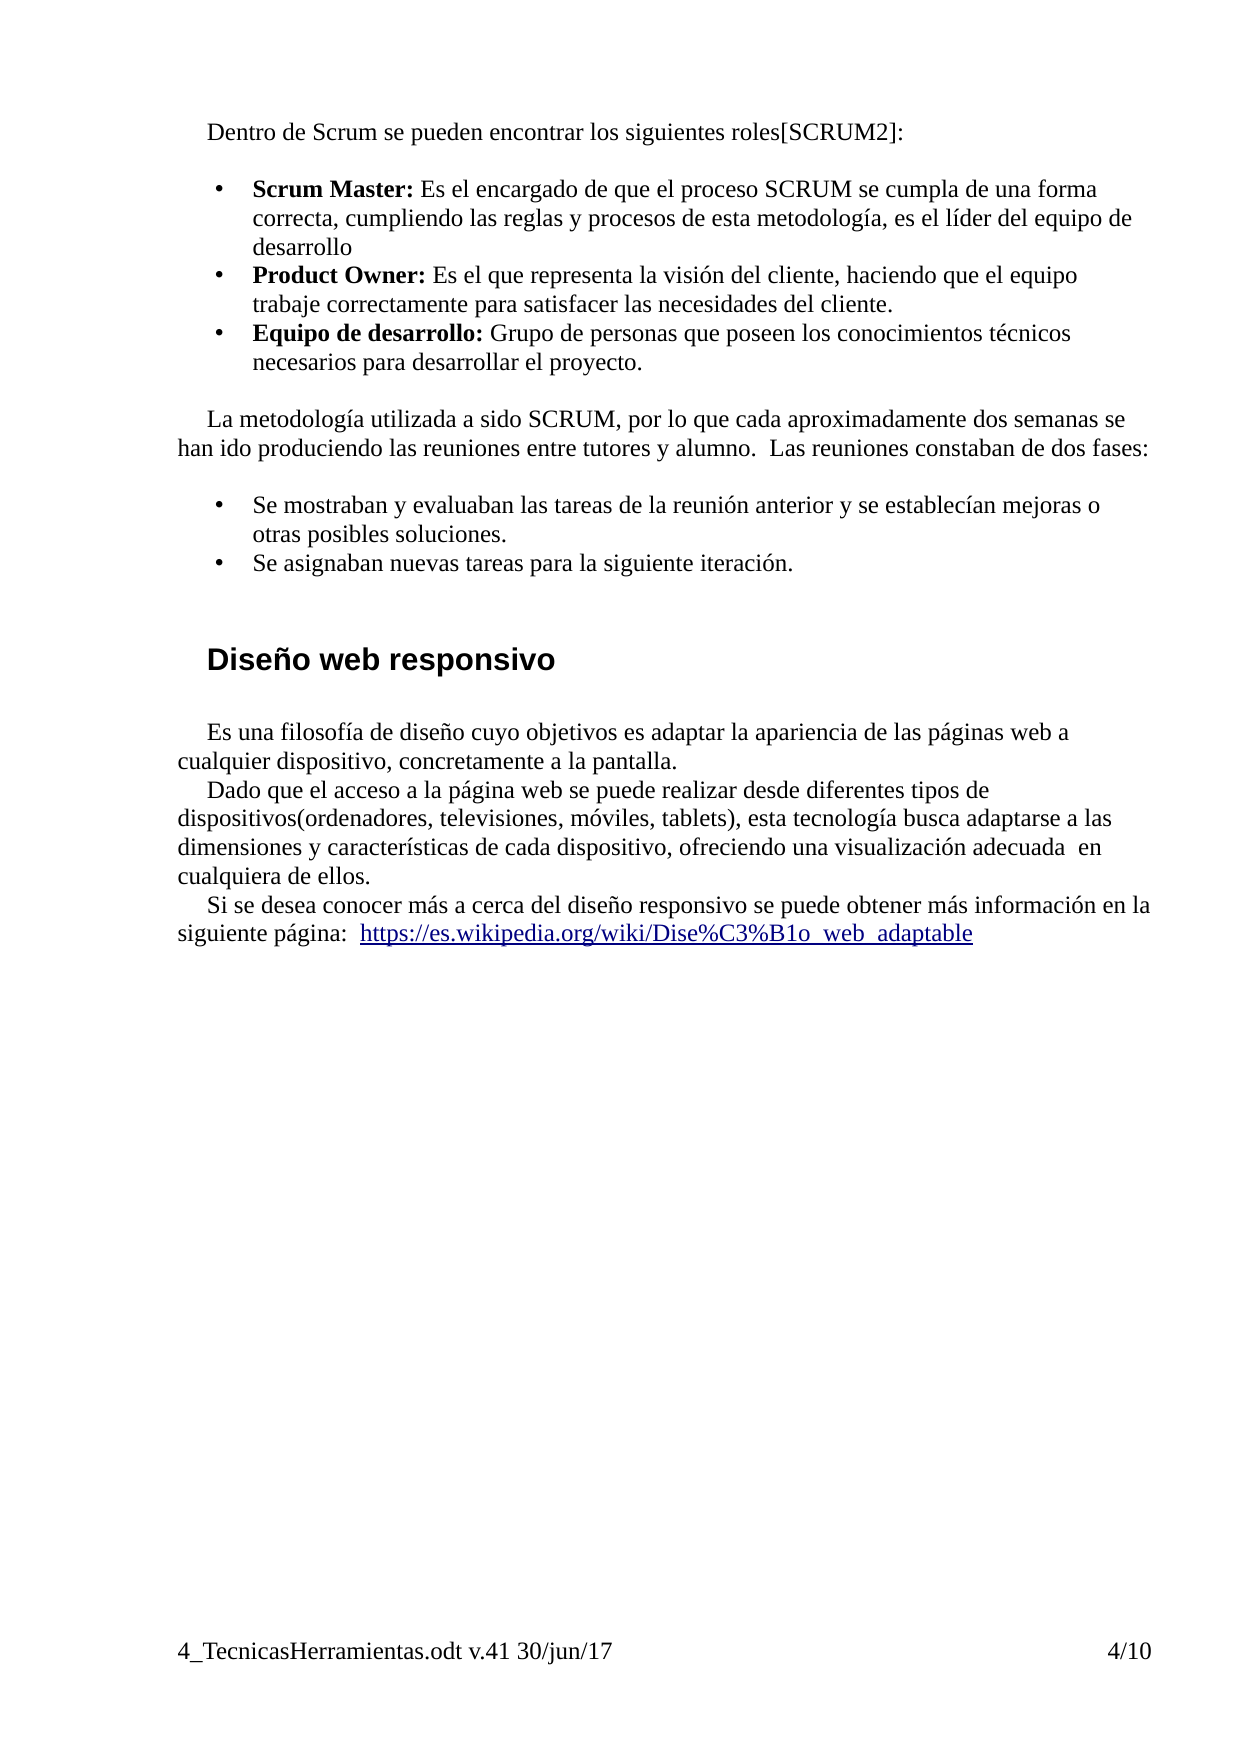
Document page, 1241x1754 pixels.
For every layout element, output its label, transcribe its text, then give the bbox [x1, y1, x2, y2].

text Dado que el acceso a la página web se puede realizar desde diferentes tipos de dispositivos(ordenadores, televisiones, móviles, tablets), esta tecnología busca adaptarse a las dimensiones y características de cada dispositivo, ofreciendo una visualización adecuada en cualquiera de ellos. [177, 775, 1152, 890]
list Se mostraban y evaluaban las tareas de la reunión anterior y se establecían mejoras o otras posibles soluciones. [215, 490, 1152, 548]
subtitle Diseño web responsivo [207, 641, 1152, 677]
list Scrum Master: Es el encargado de que el proceso SCRUM se cumpla de una forma correcta, cumpliendo las reglas y procesos de esta metodología, es el líder del equipo de desarrollo [215, 174, 1152, 260]
list Product Owner: Es el que representa la visión del cliente, haciendo que el equipo trabaje correctamente para satisfacer las necesidades del cliente. [215, 260, 1152, 318]
list Se asignaban nuevas tareas para la siguiente iteración. [215, 548, 1152, 577]
list Equipo de desarrollo: Grupo de personas que poseen los conocimientos técnicos necesarios para desarrollar el proyecto. [215, 318, 1152, 375]
text La metodología utilizada a sido SCRUM, por lo que cada aproximadamente dos semanas se han ido produciendo las reuniones entre tutores y alumno. Las reuniones constaban de dos fases: [177, 404, 1152, 462]
text Dentro de Scrum se pueden encontrar los siguientes roles[SCRUM2]: [177, 117, 1152, 145]
text Si se desea conocer más a cerca del diseño responsivo se puede obtener más información en la siguiente página: https://es.wikipedia.org/wiki/Dise%C3%B1o_web_adaptable [177, 890, 1152, 947]
text Es una filosofía de diseño cuyo objetivos es adaptar la apariencia de las páginas web a cualquier dispositivo, concretamente a la pantalla. [177, 717, 1152, 775]
